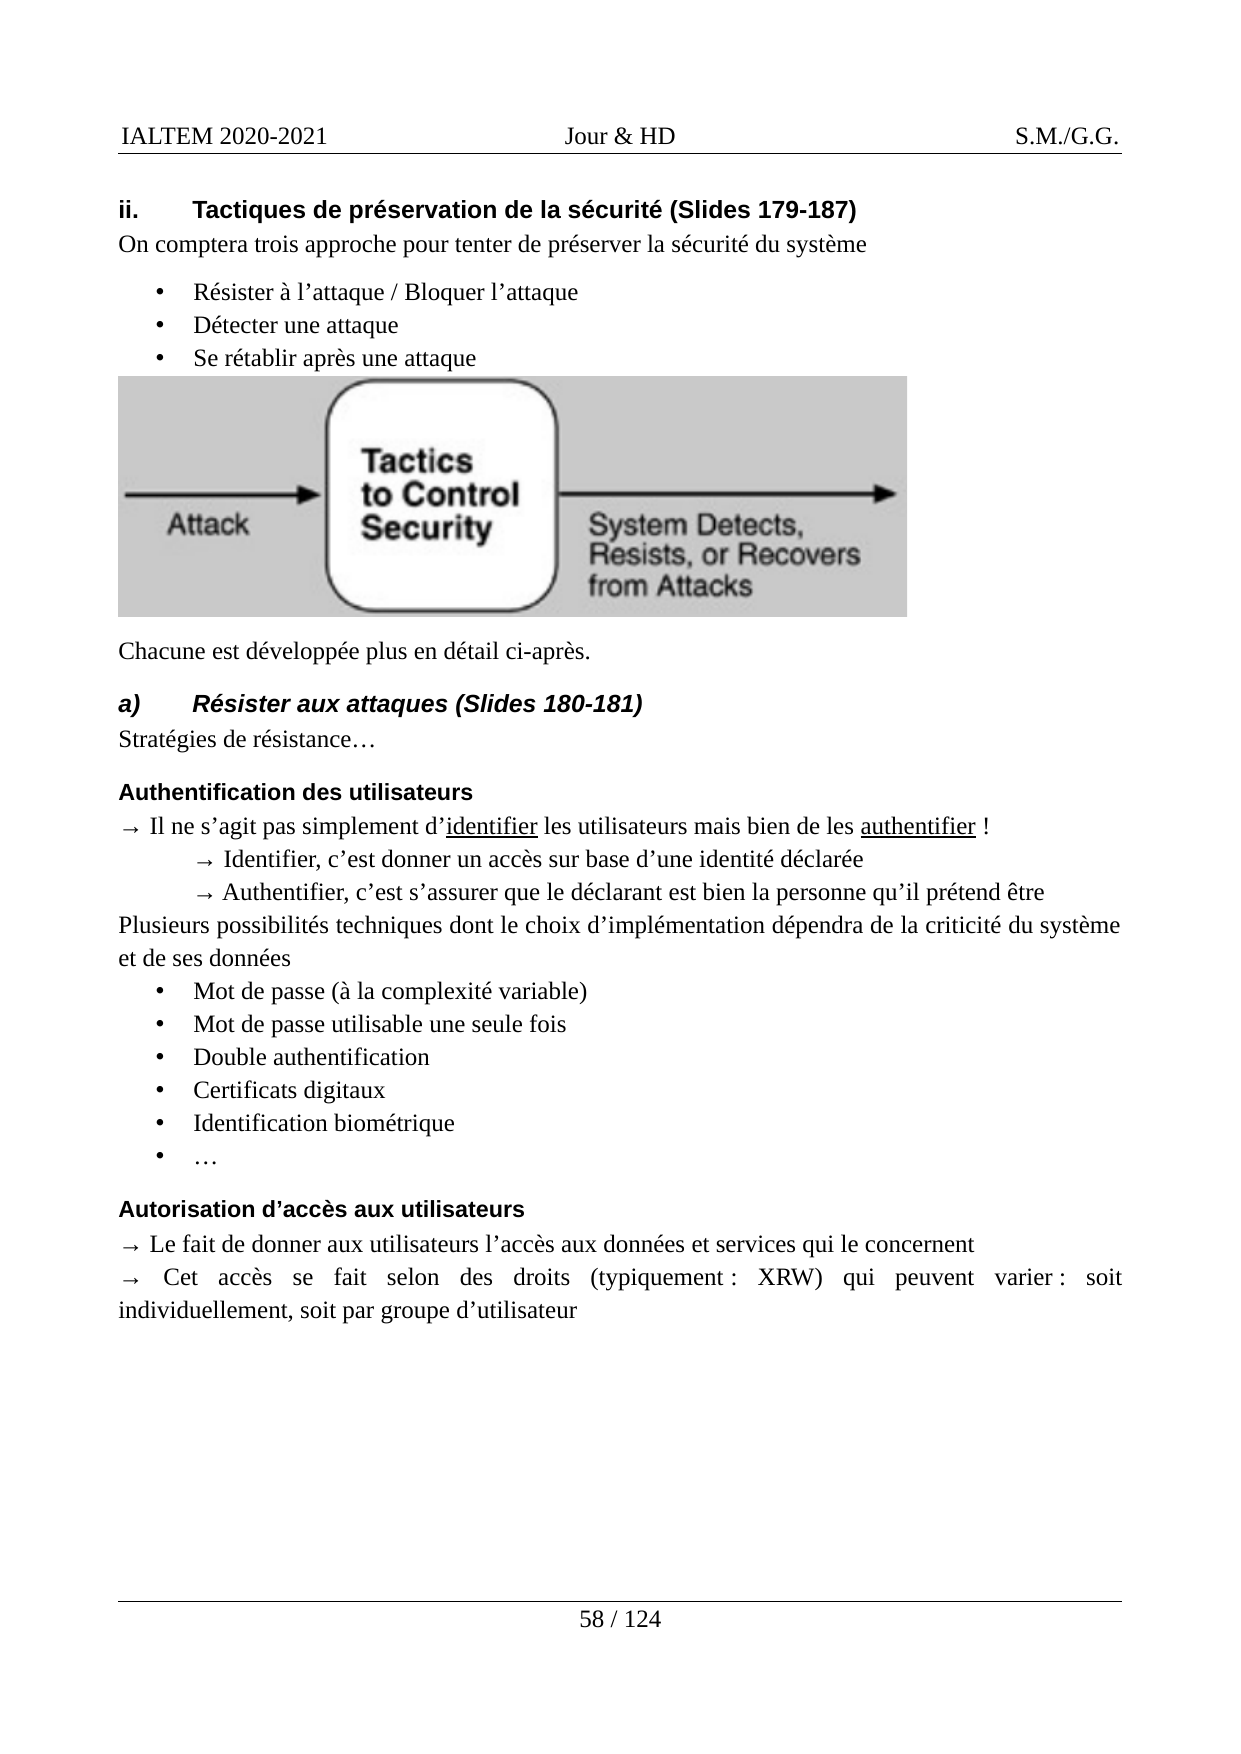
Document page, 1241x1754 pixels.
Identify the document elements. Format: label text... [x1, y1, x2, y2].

subtitle Autorisation d’accès aux utilisateurs [118, 1196, 1122, 1222]
list … [156, 1141, 1122, 1170]
list Résister à l’attaque / Bloquer l’attaque [156, 277, 1122, 306]
text → Il ne s’agit pas simplement d’identifier les utilisateurs mais bien de les authentifier ! [118, 811, 1122, 840]
list Mot de passe utilisable une seule fois [156, 1009, 1122, 1038]
text Chacune est développée plus en détail ci-après. [118, 636, 1122, 664]
subtitle Authentification des utilisateurs [118, 778, 1122, 805]
text → Authentifier, c’est s’assurer que le déclarant est bien la personne qu’il prétend être [118, 877, 1122, 906]
subtitle Résister aux attaques (Slides 180-181) [118, 689, 1122, 718]
picture [118, 376, 908, 617]
text Stratégies de résistance… [118, 724, 1122, 753]
list Mot de passe (à la complexité variable) [156, 976, 1122, 1005]
text On comptera trois approche pour tenter de préserver la sécurité du système [118, 229, 1122, 258]
subtitle Tactiques de préservation de la sécurité (Slides 179-187) [118, 195, 1122, 223]
text → Cet accès se fait selon des droits (typiquement : XRW) qui peuvent varier : soit individuellement, soit par groupe d’utilisateur [118, 1262, 1122, 1323]
text → Le fait de donner aux utilisateurs l’accès aux données et services qui le concernent [118, 1229, 1122, 1257]
list Détecter une attaque [156, 310, 1122, 339]
list Double authentification [156, 1042, 1122, 1071]
list Se rétablir après une attaque [156, 343, 1122, 372]
text Plusieurs possibilités techniques dont le choix d’implémentation dépendra de la criticité du système et de ses données [118, 910, 1122, 972]
list Certificats digitaux [156, 1075, 1122, 1104]
text → Identifier, c’est donner un accès sur base d’une identité déclarée [118, 844, 1122, 873]
list Identification biométrique [156, 1108, 1122, 1137]
